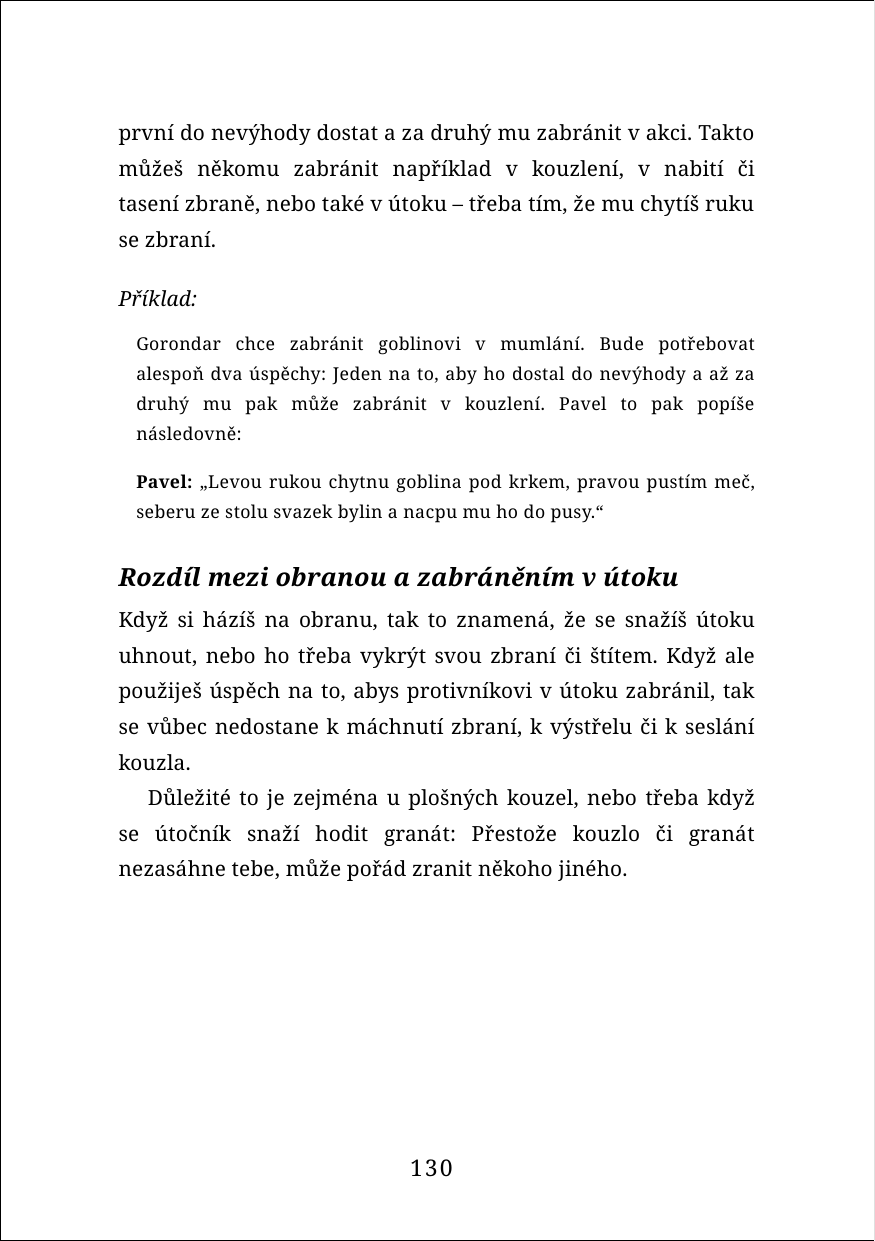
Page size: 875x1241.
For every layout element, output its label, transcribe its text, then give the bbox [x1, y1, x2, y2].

text Gorondar chce zabránit goblinovi v mumlání. Bude potřebovat alespoň dva úspěchy: Jeden na to, aby ho dostal do nevýhody a až za druhý mu pak může zabránit v kouzlení. Pavel to pak popíše následovně: [136, 331, 756, 446]
text Pavel: „Levou rukou chytnu goblina pod krkem, pravou pustím meč, seberu ze stolu svazek bylin a nacpu mu ho do pusy.“ [136, 470, 756, 524]
subtitle Rozdíl mezi obranou a zabráněním v útoku [118, 560, 756, 594]
text Když si házíš na obranu, tak to znamená, že se snažíš útoku uhnout, nebo ho třeba vykrýt svou zbraní či štítem. Když ale použiješ úspěch na to, abys protivníkovi v útoku zabránil, tak se vůbec nedostane k máchnutí zbraní, k výstřelu či k seslání kouzla. Důležité to je zejména u plošných kouzel, nebo třeba když se útočník snaží hodit granát: Přestože kouzlo či granát nezasáhne tebe, může pořád zranit někoho jiného. [118, 606, 756, 883]
text Příklad: [118, 284, 756, 312]
text první do nevýhody dostat a za druhý mu zabránit v akci. Takto můžeš někomu zabránit například v kouzlení, v nabití či tasení zbraně, nebo také v útoku – třeba tím, že mu chytíš ruku se zbraní. [118, 118, 756, 253]
